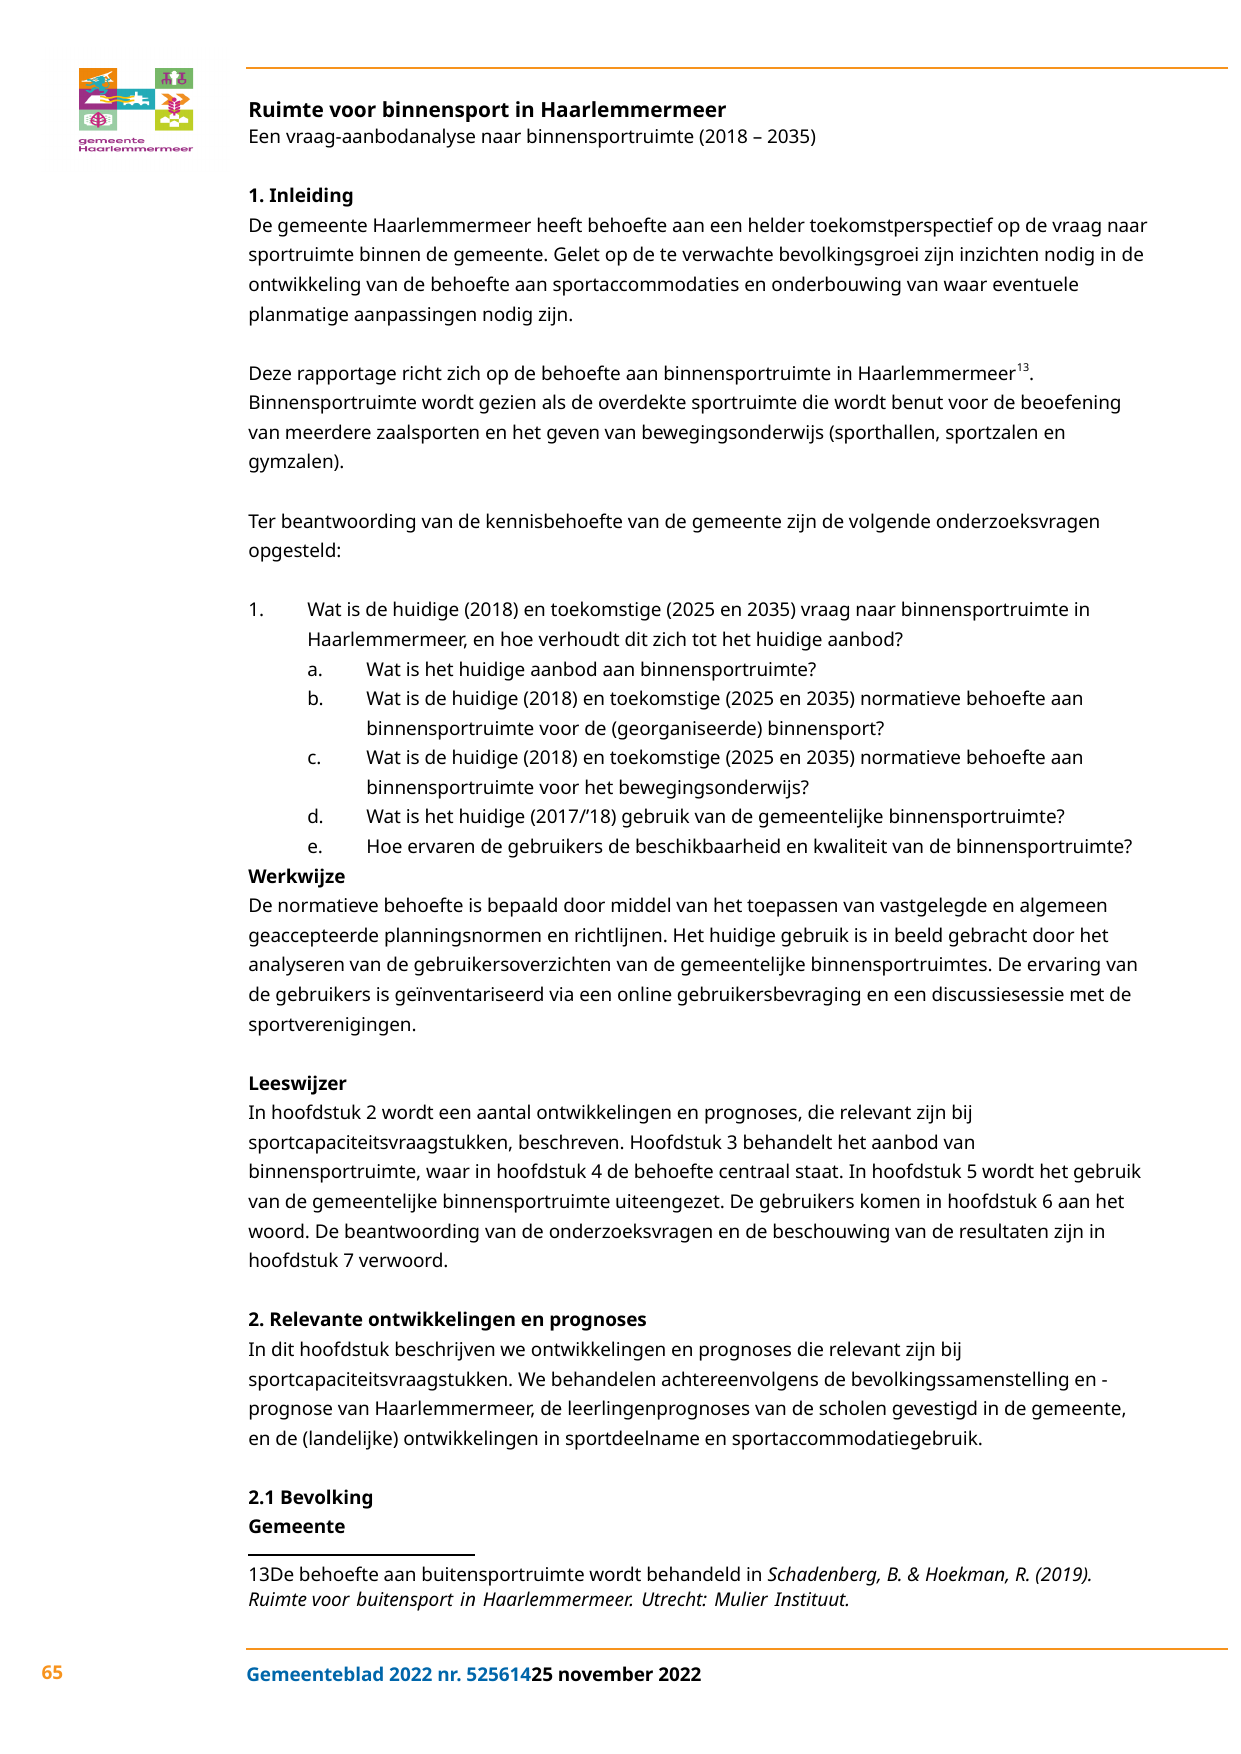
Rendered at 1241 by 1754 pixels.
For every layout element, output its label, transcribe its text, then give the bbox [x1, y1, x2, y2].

text Gemeente [248, 1514, 1152, 1539]
text Deze rapportage richt zich op de behoefte aan binnensportruimte in Haarlemmermeer. Binnensportruimte wordt gezien als de overdekte sportruimte die wordt benut voor de beoefening van meerdere zaalsporten en het geven van bewegingsonderwijs (sporthallen, sportzalen en gymzalen). [248, 360, 1152, 474]
text De gemeente Haarlemmermeer heeft behoefte aan een helder toekomstperspectief op de vraag naar sportruimte binnen de gemeente. Gelet op de te verwachte bevolkingsgroei zijn inzichten nodig in de ontwikkeling van de behoefte aan sportaccommodaties en onderbouwing van waar eventuele planmatige aanpassingen nodig zijn. [248, 212, 1152, 327]
list Hoe ervaren de gebruikers de beschikbaarheid en kwaliteit van de binnensportruimte? [307, 833, 1152, 859]
text Werkwijze [248, 863, 1152, 889]
text 2. Relevante ontwikkelingen en prognoses [248, 1307, 1152, 1332]
picture [41, 47, 231, 172]
text De normatieve behoefte is bepaald door middel van het toepassen van vastgelegde en algemeen geaccepteerde planningsnormen en richtlijnen. Het huidige gebruik is in beeld gebracht door het analyseren van de gebruikersoverzichten van de gemeentelijke binnensportruimtes. De ervaring van de gebruikers is geïnventariseerd via een online gebruikersbevraging en een discussiesessie met de sportverenigingen. [248, 892, 1152, 1037]
text 1. Inleiding [248, 182, 1152, 208]
text Ruimte voor binnensport in Haarlemmermeer [248, 95, 1152, 123]
text In dit hoofdstuk beschrijven we ontwikkelingen en prognoses die relevant zijn bij sportcapaciteitsvraagstukken. We behandelen achtereenvolgens de bevolkingssamenstelling en - prognose van Haarlemmermeer, de leerlingenprognoses van de scholen gevestigd in de gemeente, en de (landelijke) ontwikkelingen in sportdeelname en sportaccommodatiegebruik. [248, 1336, 1152, 1451]
text Een vraag-aanbodanalyse naar binnensportruimte (2018 – 2035) [248, 123, 1152, 149]
text De behoefte aan buitensportruimte wordt behandeld in Schadenberg, B. & Hoekman, R. (2019). Ruimte voor buitensport in Haarlemmermeer. Utrecht: Mulier Instituut. [248, 1561, 1152, 1612]
text Ter beantwoording van de kennisbehoefte van de gemeente zijn de volgende onderzoeksvragen opgesteld: [248, 508, 1152, 563]
text In hoofdstuk 2 wordt een aantal ontwikkelingen en prognoses, die relevant zijn bij sportcapaciteitsvraagstukken, beschreven. Hoofdstuk 3 behandelt het aanbod van binnensportruimte, waar in hoofdstuk 4 de behoefte centraal staat. In hoofdstuk 5 wordt het gebruik van de gemeentelijke binnensportruimte uiteengezet. De gebruikers komen in hoofdstuk 6 aan het woord. De beantwoording van de onderzoeksvragen en de beschouwing van de resultaten zijn in hoofdstuk 7 verwoord. [248, 1099, 1152, 1273]
list Wat is het huidige aanbod aan binnensportruimte? [307, 656, 1152, 682]
list Wat is de huidige (2018) en toekomstige (2025 en 2035) vraag naar binnensportruimte in Haarlemmermeer, en hoe verhoudt dit zich tot het huidige aanbod? [248, 597, 1152, 652]
list Wat is de huidige (2018) en toekomstige (2025 en 2035) normatieve behoefte aan binnensportruimte voor het bewegingsonderwijs? [307, 744, 1152, 800]
list Wat is de huidige (2018) en toekomstige (2025 en 2035) normatieve behoefte aan binnensportruimte voor de (georganiseerde) binnensport? [307, 685, 1152, 741]
text 2.1 Bevolking [248, 1484, 1152, 1510]
list Wat is het huidige (2017/’18) gebruik van de gemeentelijke binnensportruimte? [307, 804, 1152, 829]
text Leeswijzer [248, 1070, 1152, 1096]
